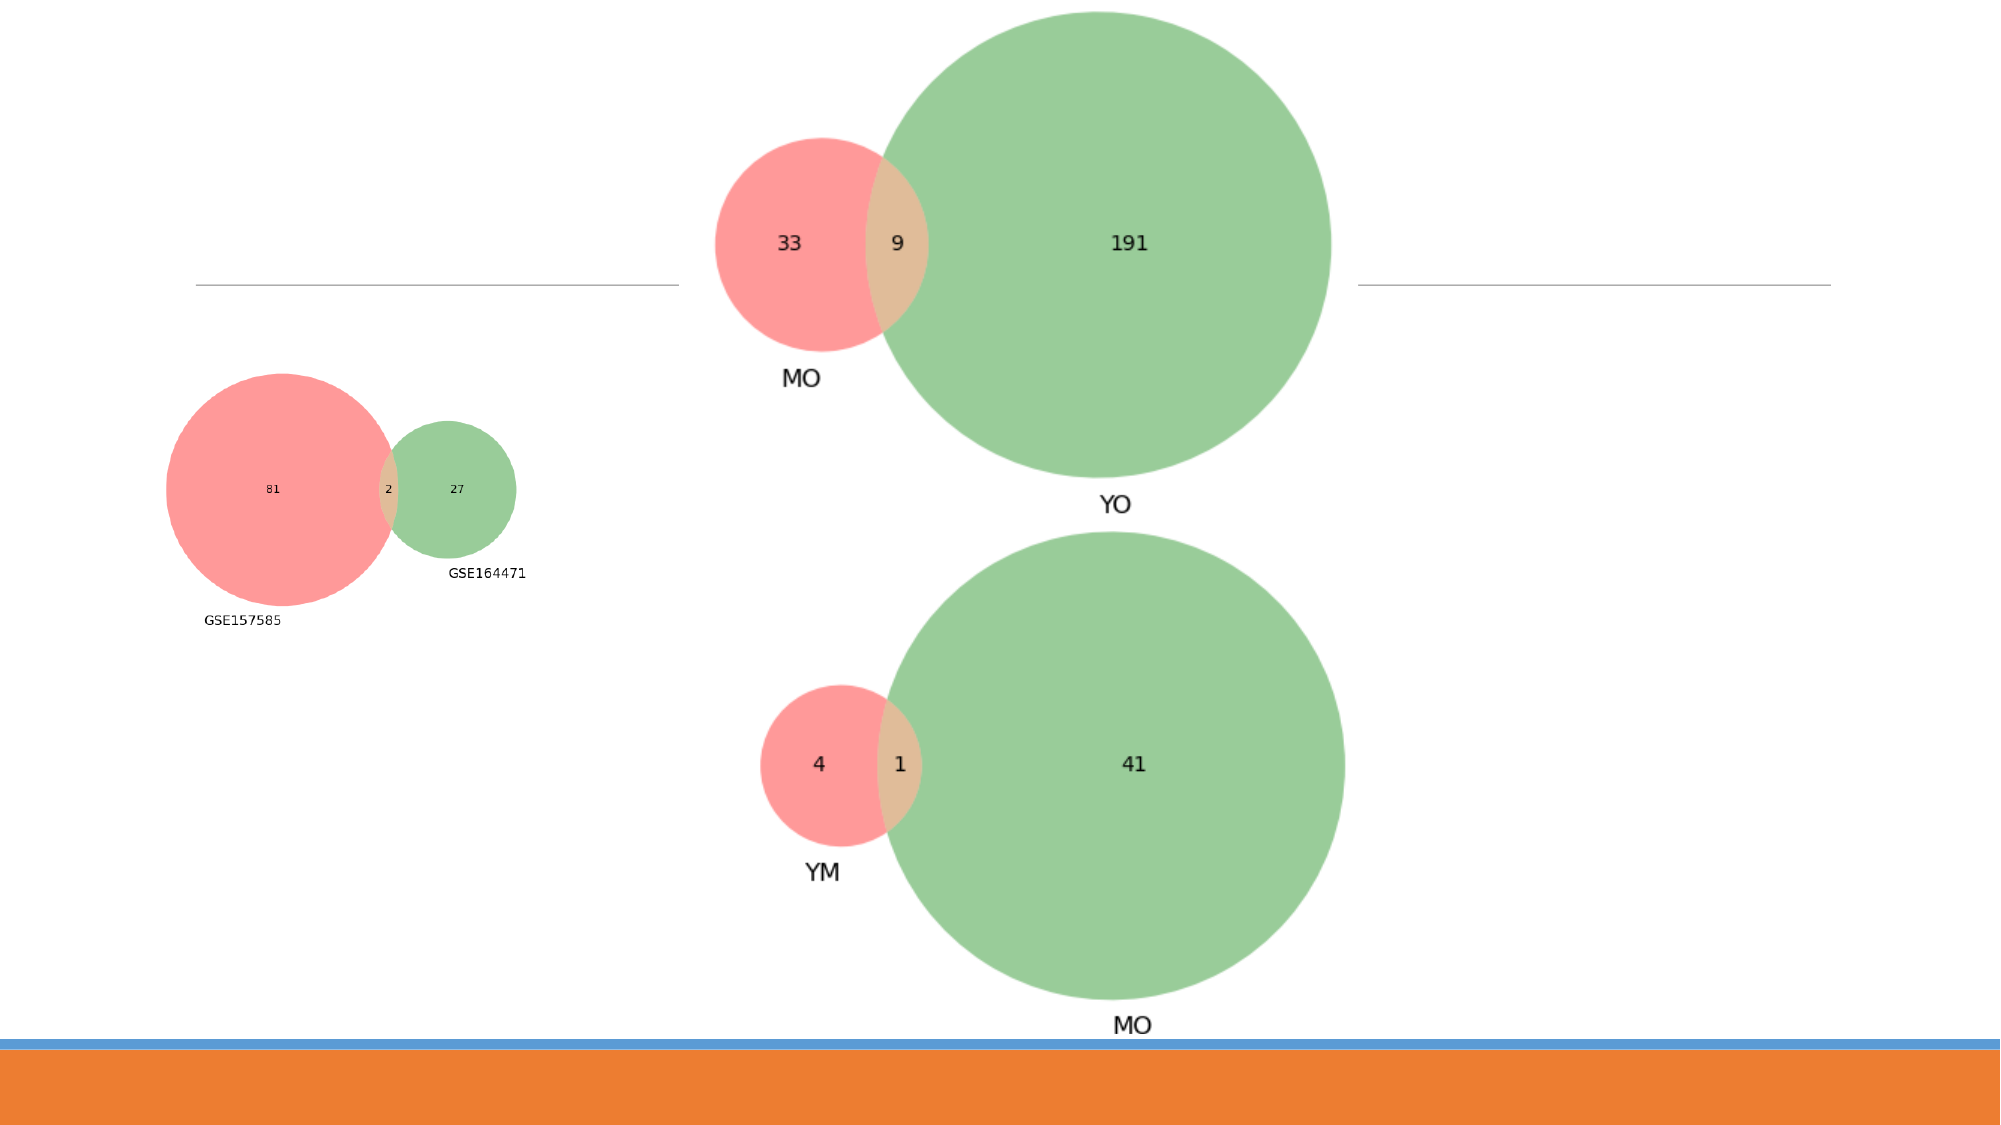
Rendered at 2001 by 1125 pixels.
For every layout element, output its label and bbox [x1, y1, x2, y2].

picture [679, 0, 1359, 1034]
picture [78, 295, 591, 680]
